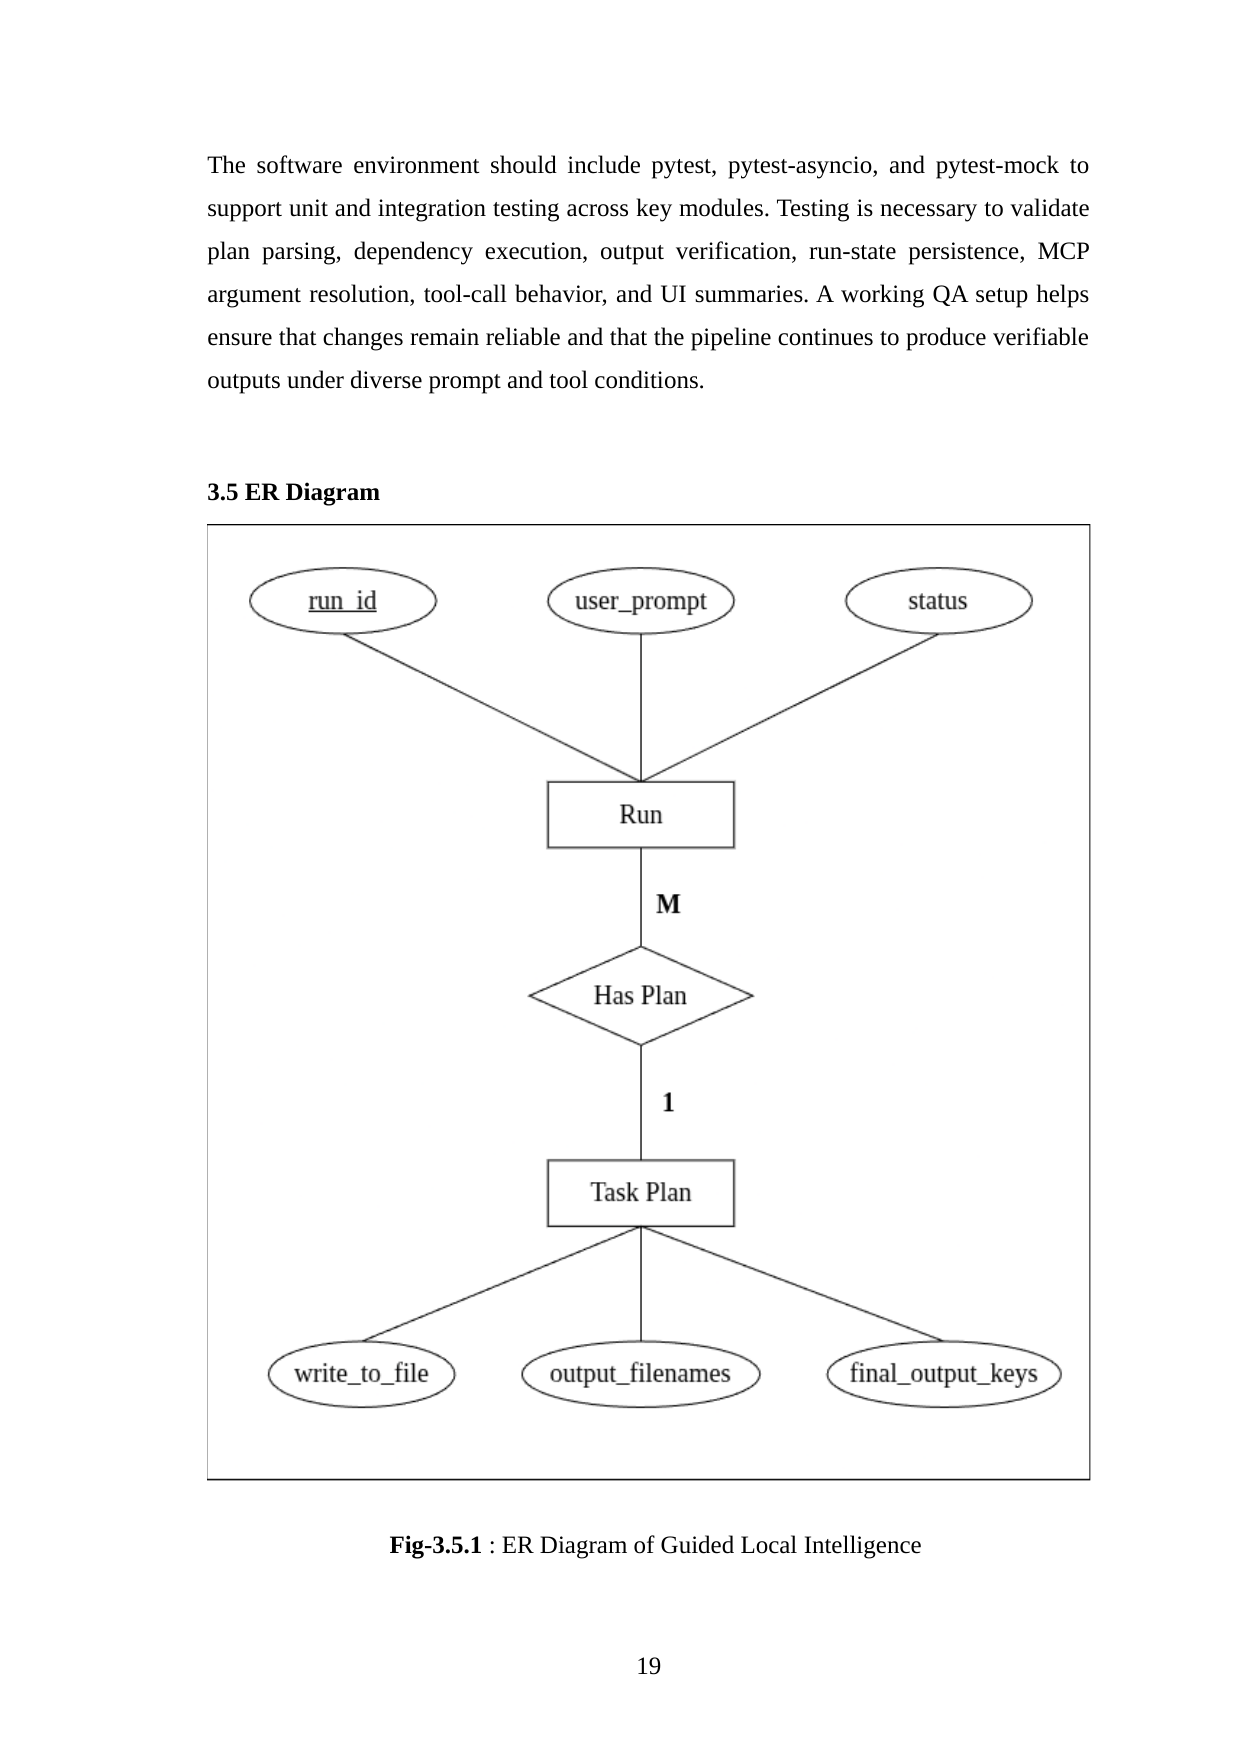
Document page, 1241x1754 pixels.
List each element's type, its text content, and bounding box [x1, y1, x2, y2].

text The software environment should include pytest, pytest-asyncio, and pytest-mock to support unit and integration testing across key modules. Testing is necessary to validate plan parsing, dependency execution, output verification, run-state persistence, MCP argument resolution, tool-call behavior, and UI summaries. A working QA setup helps ensure that changes remain reliable and that the pipeline continues to produce verifiable outputs under diverse prompt and tool conditions. [207, 150, 1091, 394]
text 3.5 ER Diagram [207, 477, 1091, 506]
picture [207, 524, 1091, 1482]
